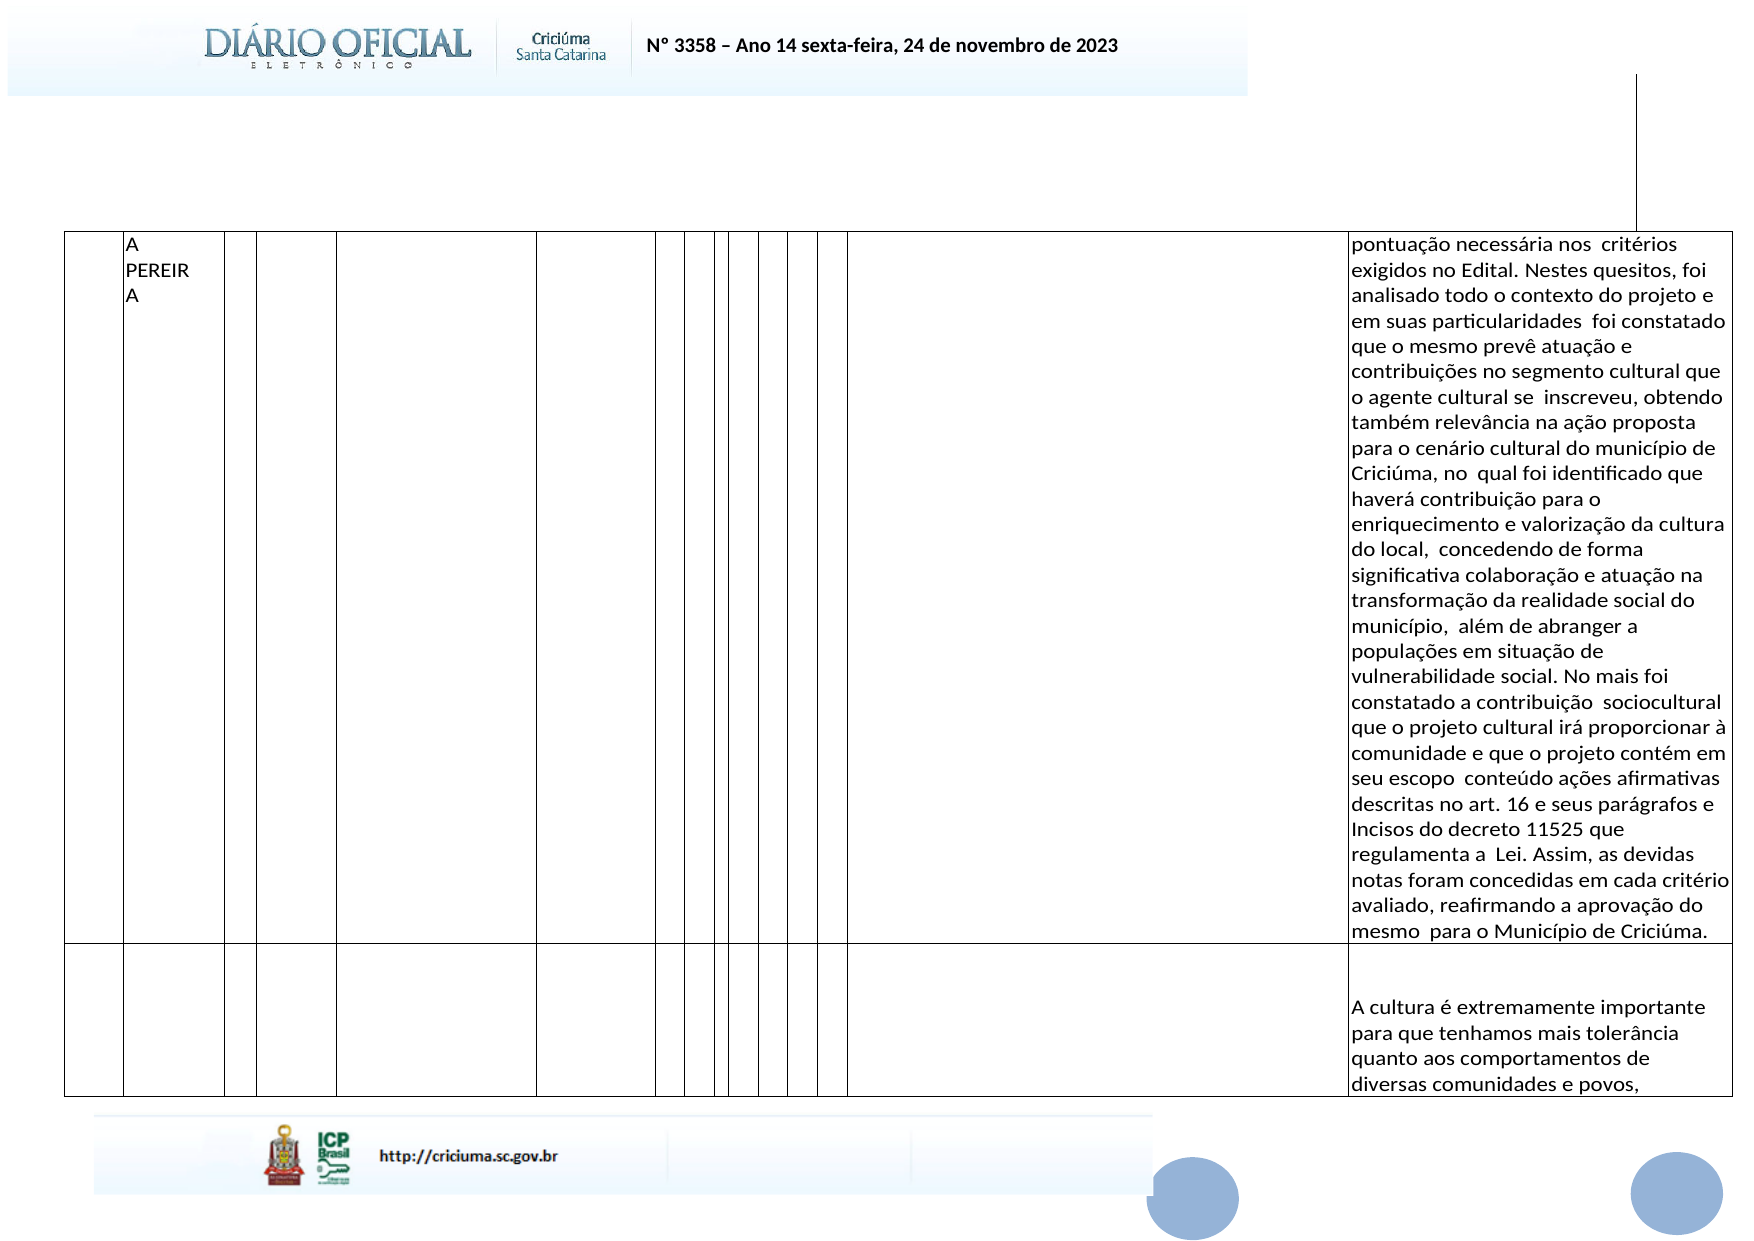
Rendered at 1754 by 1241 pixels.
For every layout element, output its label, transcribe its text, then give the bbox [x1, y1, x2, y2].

table_cell [848, 944, 1348, 1096]
table_cell [257, 232, 336, 943]
table_cell [788, 944, 817, 1096]
table_cell [759, 232, 787, 943]
table_cell [788, 232, 817, 943]
table_cell [818, 944, 847, 1096]
table_cell A cultura é extremamente importante para que tenhamos mais tolerância quanto aos comportamentos de diversas comunidades e povos, [1349, 944, 1732, 1096]
table_cell [685, 232, 714, 943]
table_cell [337, 232, 536, 943]
table_cell [715, 232, 728, 943]
table_cell [225, 944, 256, 1096]
table_cell A PEREIRA [124, 232, 224, 943]
table_cell [537, 232, 655, 943]
table_cell pontuação necessária nos critérios exigidos no Edital. Nestes quesitos, foi analisado todo o contexto do projeto e em suas particularidades foi constatado que o mesmo prevê atuação e contribuições no segmento cultural que o agente cultural se inscreveu, obtendo também relevância na ação proposta para o cenário cultural do município de Criciúma, no qual foi identificado que haverá contribuição para o enriquecimento e valorização da cultura do local, concedendo de forma significativa colaboração e atuação na transformação da realidade social do município, além de abranger a populações em situação de vulnerabilidade social. No mais foi constatado a contribuição sociocultural que o projeto cultural irá proporcionar à comunidade e que o projeto contém em seu escopo conteúdo ações afirmativas descritas no art. 16 e seus parágrafos e Incisos do decreto 11525 que regulamenta a Lei. Assim, as devidas notas foram concedidas em cada critério avaliado, reafirmando a aprovação do mesmo para o Município de Criciúma. [1349, 232, 1732, 943]
table_cell [685, 944, 714, 1096]
table_cell [65, 944, 123, 1096]
table_cell [124, 944, 224, 1096]
table_cell [225, 232, 256, 943]
table_cell [337, 944, 536, 1096]
table_cell [729, 944, 758, 1096]
table_cell [257, 944, 336, 1096]
table_cell [818, 232, 847, 943]
table_cell [729, 232, 758, 943]
table_cell [848, 232, 1348, 943]
table_cell [656, 944, 684, 1096]
table_cell [656, 232, 684, 943]
table_cell [715, 944, 728, 1096]
table_cell [537, 944, 655, 1096]
table_cell [65, 232, 123, 943]
table_cell [759, 944, 787, 1096]
